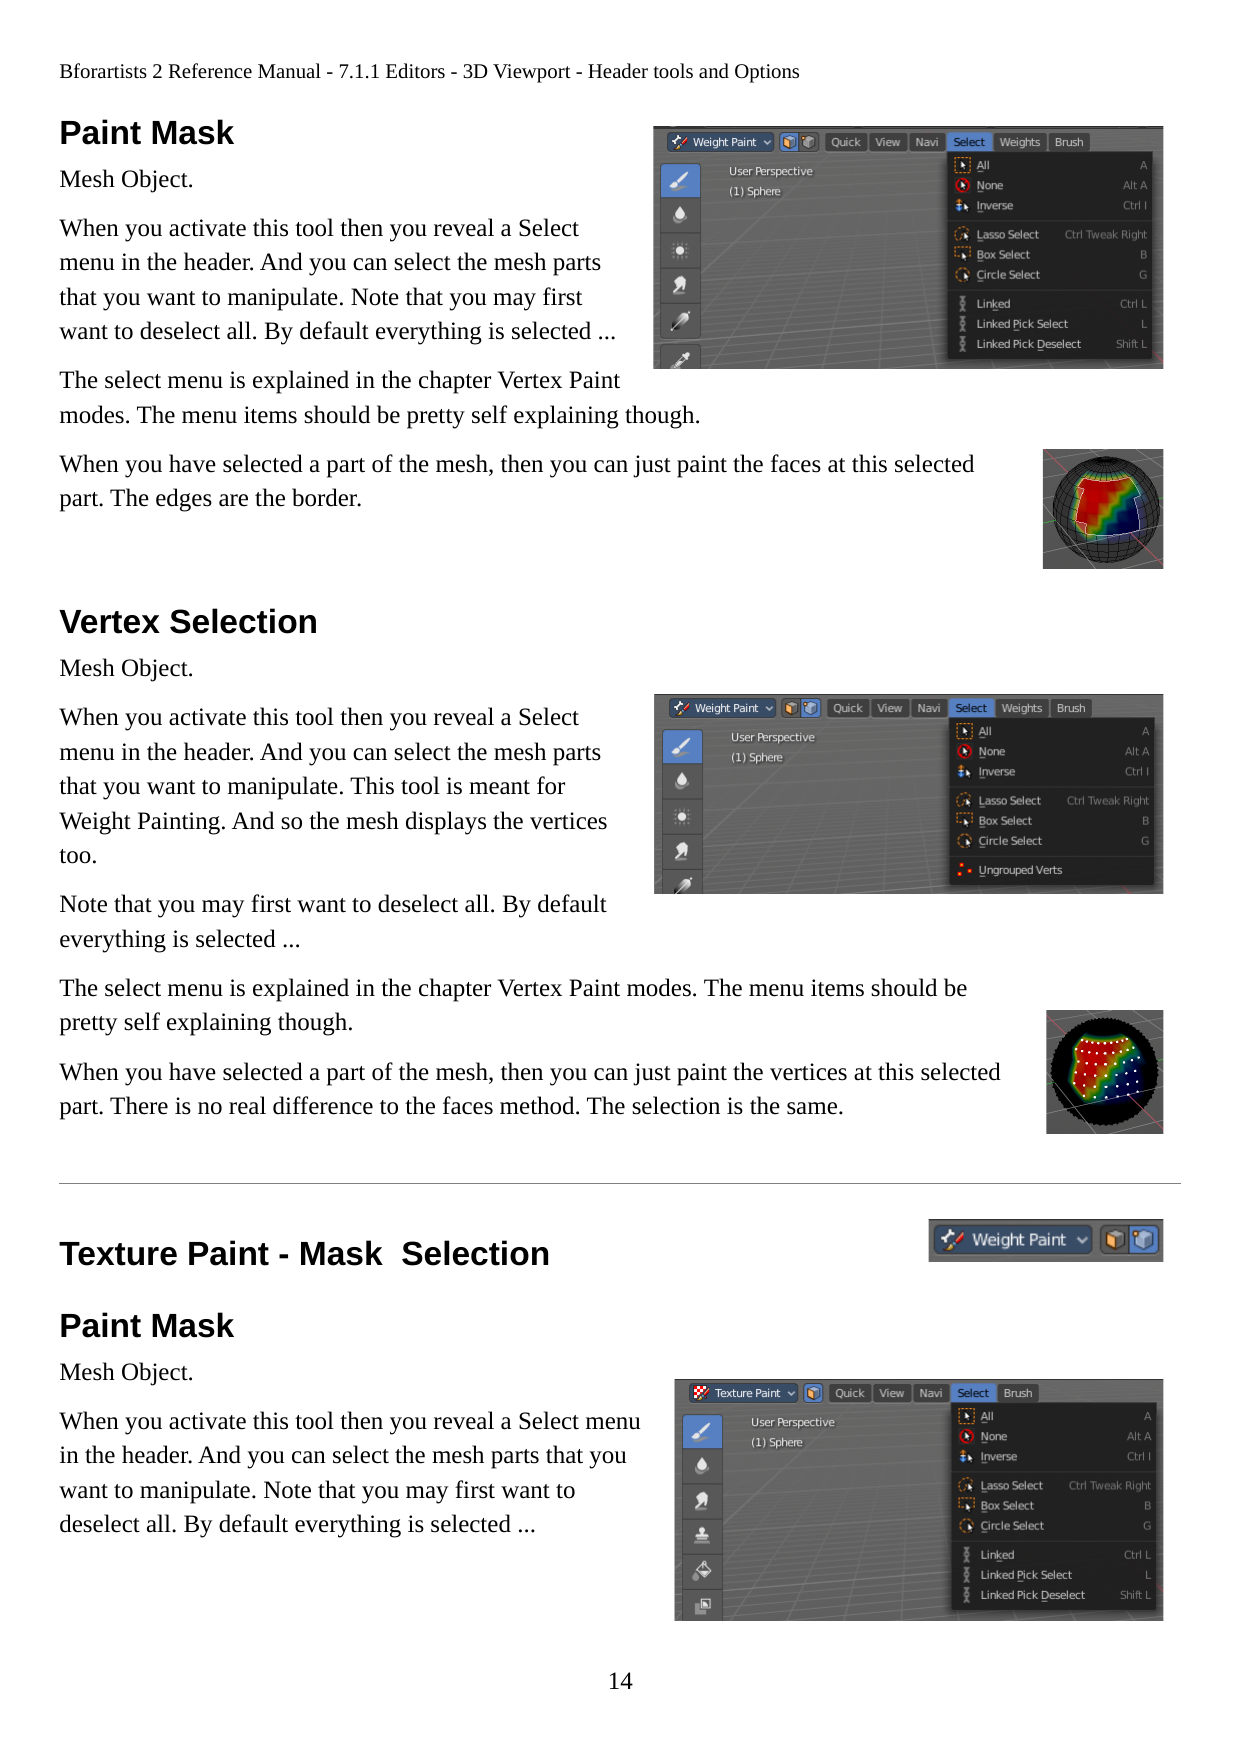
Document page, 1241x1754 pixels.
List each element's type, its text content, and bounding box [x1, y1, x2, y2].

text Mesh Object. [59, 653, 1181, 682]
text Mesh Object. [59, 1357, 1181, 1386]
text The select menu is explained in the chapter Vertex Paint modes. The menu items should be pretty self explaining though. [59, 365, 1181, 428]
text Mesh Object. [59, 164, 653, 192]
picture [654, 694, 1164, 894]
text Note that you may first want to deselect all. By default everything is selected ... [59, 889, 1181, 953]
subtitle Paint Mask [59, 1306, 1181, 1344]
subtitle Vertex Selection [59, 602, 1181, 641]
picture [653, 126, 1164, 369]
picture [1046, 1010, 1164, 1134]
text [1164, 164, 1181, 192]
subtitle Paint Mask [59, 113, 1181, 151]
subtitle Texture Paint - Mask Selection [59, 1234, 1181, 1272]
text When you activate this tool then you reveal a Select menu in the header. And you can select the mesh parts that you want to manipulate. Note that you may first want to deselect all. By default everything is selected ... [59, 1406, 674, 1538]
text The select menu is explained in the chapter Vertex Paint modes. The menu items should be pretty self explaining though. [59, 973, 1181, 1036]
text When you have selected a part of the mesh, then you can just paint the faces at this selected part. The edges are the border. [59, 449, 1042, 512]
text When you have selected a part of the mesh, then you can just paint the vertices at this selected part. There is no real difference to the faces method. The selection is the same. [59, 1057, 1046, 1120]
picture [674, 1379, 1164, 1621]
text When you activate this tool then you reveal a Select menu in the header. And you can select the mesh parts that you want to manipulate. This tool is meant for Weight Painting. And so the mesh displays the vertices too. [59, 702, 654, 869]
picture [1042, 449, 1164, 569]
picture [928, 1219, 1164, 1262]
text When you activate this tool then you reveal a Select menu in the header. And you can select the mesh parts that you want to manipulate. Note that you may first want to deselect all. By default everything is selected ... [59, 213, 653, 345]
